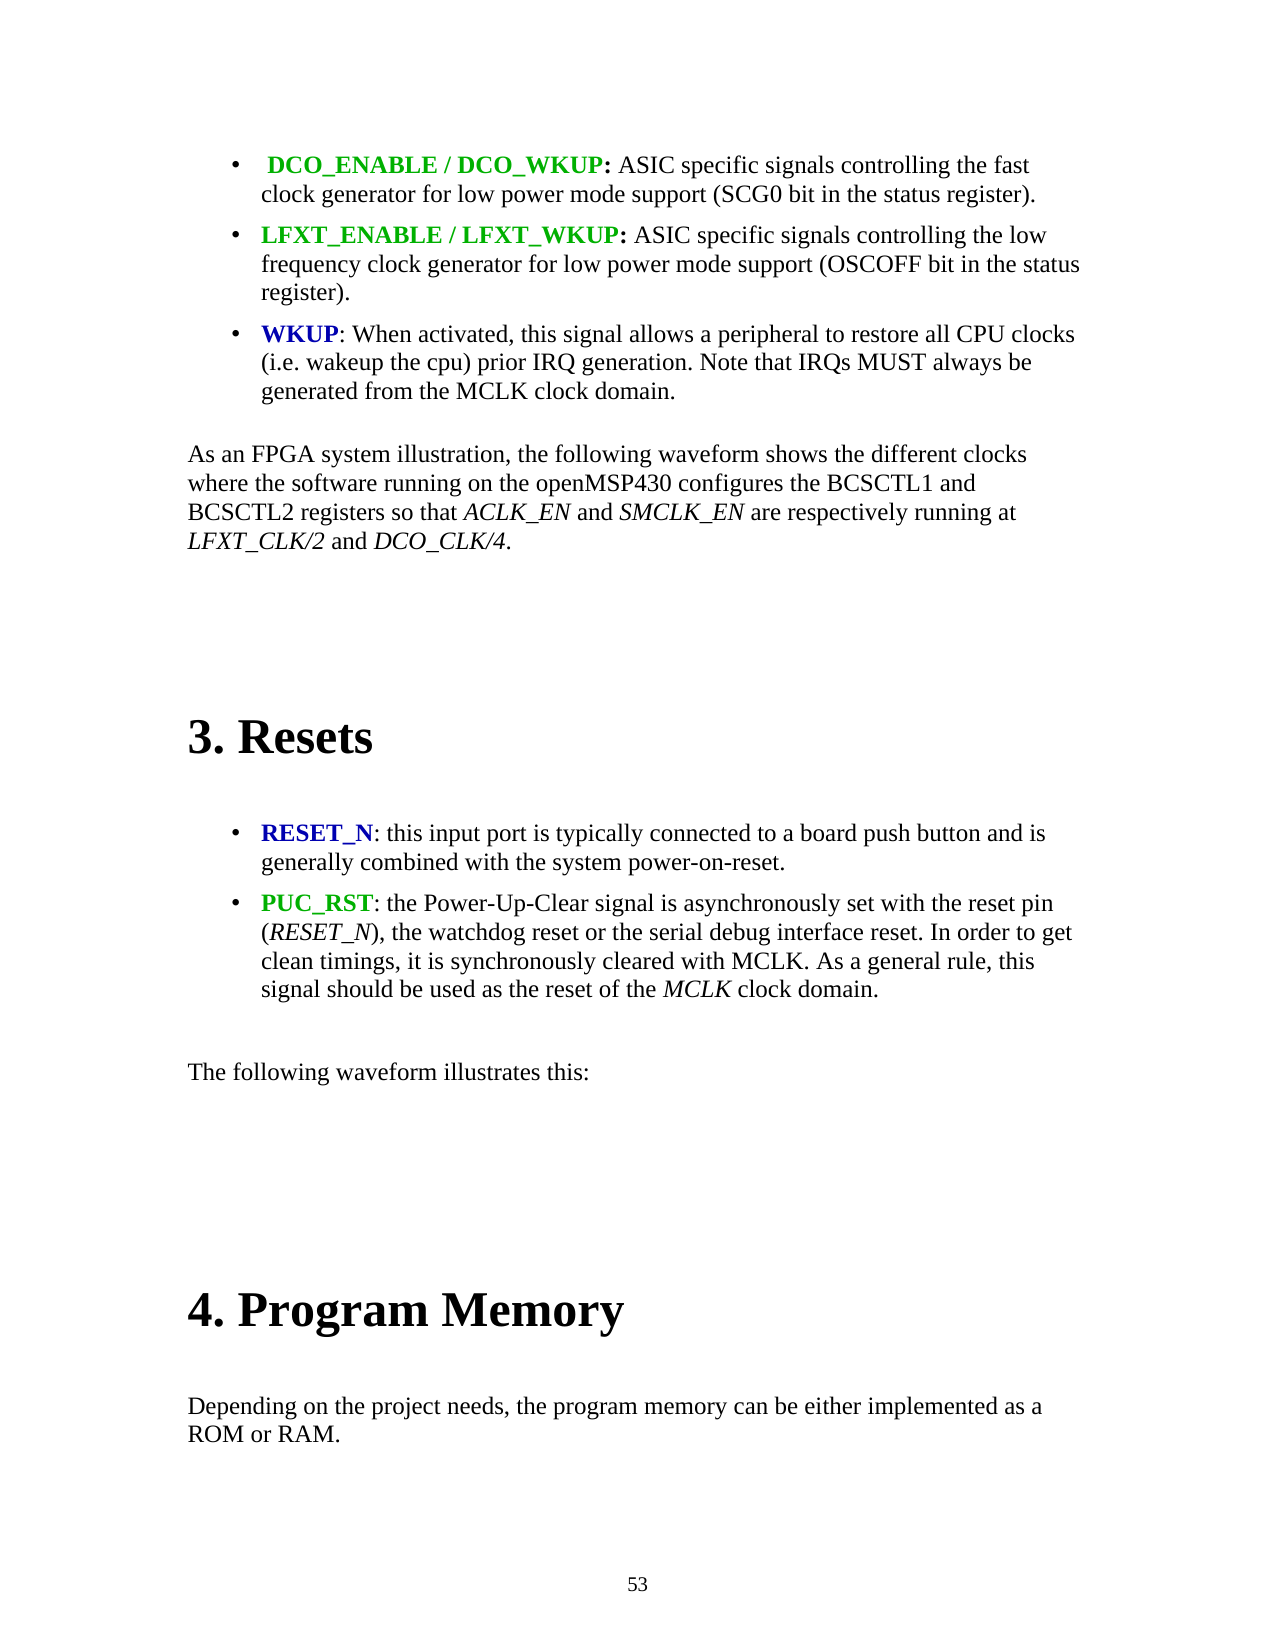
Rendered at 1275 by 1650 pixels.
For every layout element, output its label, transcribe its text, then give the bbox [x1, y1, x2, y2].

text The following waveform illustrates this: [187, 1057, 1088, 1086]
text Depending on the project needs, the program memory can be either implemented as a ROM or RAM. [187, 1391, 1088, 1448]
list PUC_RST: the Power-Up-Clear signal is asynchronously set with the reset pin (RESET_N), the watchdog reset or the serial debug interface reset. In order to get clean timings, it is synchronously cleared with MCLK. As a general rule, this signal should be used as the reset of the MCLK clock domain. [231, 888, 1088, 1003]
list RESET_N: this input port is typically connected to a board push button and is generally combined with the system power-on-reset. [231, 818, 1088, 876]
list DCO_ENABLE / DCO_WKUP: ASIC specific signals controlling the fast clock generator for low power mode support (SCG0 bit in the status register). [231, 150, 1088, 207]
text 4. Program Memory [187, 1279, 1088, 1337]
list WKUP: When activated, this signal allows a peripheral to restore all CPU clocks (i.e. wakeup the cpu) prior IRQ generation. Note that IRQs MUST always be generated from the MCLK clock domain. [231, 319, 1088, 405]
list LFXT_ENABLE / LFXT_WKUP: ASIC specific signals controlling the low frequency clock generator for low power mode support (OSCOFF bit in the status register). [231, 220, 1088, 306]
text As an FPGA system illustration, the following waveform shows the different clocks where the software running on the openMSP430 configures the BCSCTL1 and BCSCTL2 registers so that ACLK_EN and SMCLK_EN are respectively running at LFXT_CLK/2 and DCO_CLK/4. [187, 439, 1088, 554]
text 3. Resets [187, 707, 1088, 764]
